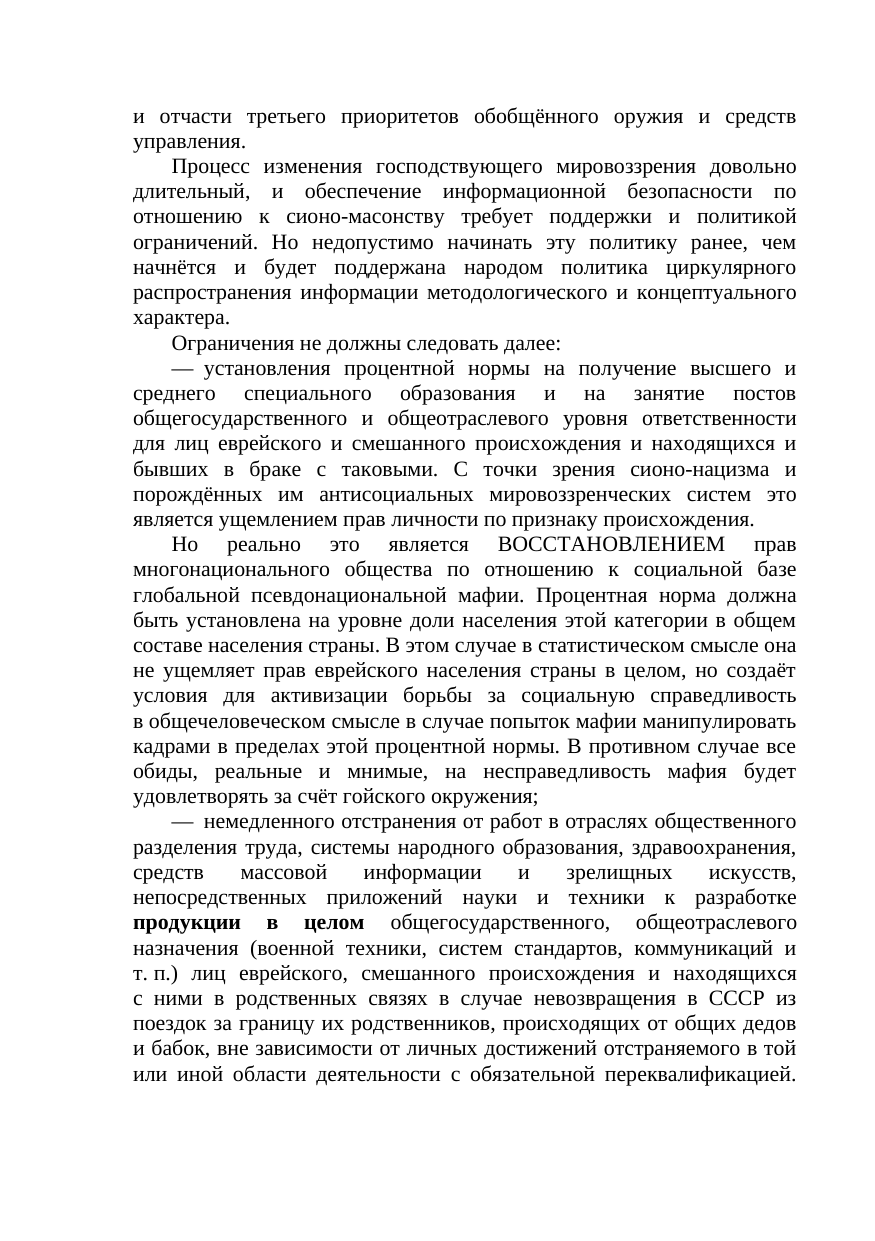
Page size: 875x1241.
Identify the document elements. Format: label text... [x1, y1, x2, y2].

text Но реально это является ВОССТАНОВЛЕНИЕМ прав многонационального общества по отношению к социальной базе глобальной псевдонациональной мафии. Процентная норма должна быть установлена на уровне доли населения этой категории в общем составе населения страны. В этом случае в статистическом смысле она не ущемляет прав еврейского населения страны в целом, но создаёт условия для активизации борьбы за социальную справедливость в общечеловеческом смысле в случае попыток мафии манипулировать кадрами в пределах этой процентной нормы. В противном случае все обиды, реальные и мнимые, на несправедливость мафия будет удовлетворять за счёт гойского окружения; [133, 531, 797, 808]
list немедленного отстранения от работ в отраслях общественного разделения труда, системы народного образования, здравоохранения, средств массовой информации и зрелищных искусств, непосредственных приложений науки и техники к разработке продукции в целом общегосударственного, общеотраслевого назначения (военной техники, систем стандартов, коммуникаций и т. п.) лиц еврейского, смешанного происхождения и находящихся с ними в родственных связях в случае невозвращения в СССР из поездок за границу их родственников, происходящих от общих дедов и бабок, вне зависимости от личных достижений отстраняемого в той или иной области деятельности с обязательной переквалификацией. [133, 808, 797, 1086]
text Процесс изменения господствующего мировоззрения довольно длительный, и обеспечение информационной безопасности по отношению к сионо-масонству требует поддержки и политикой ограничений. Но недопустимо начинать эту политику ранее, чем начнётся и будет поддержана народом политика циркулярного распространения информации методологического и концептуального характера. [133, 153, 797, 329]
list установления процентной нормы на получение высшего и среднего специального образования и на занятие постов общегосударственного и общеотраслевого уровня ответственности для лиц еврейского и смешанного происхождения и находящихся и бывших в браке с таковыми. С точки зрения сионо-нацизма и порождённых им антисоциальных мировоззренческих систем это является ущемлением прав личности по признаку происхождения. [133, 355, 797, 531]
text и отчасти третьего приоритетов обобщённого оружия и средств управления. [133, 103, 797, 153]
text Ограничения не должны следовать далее: [133, 329, 797, 355]
